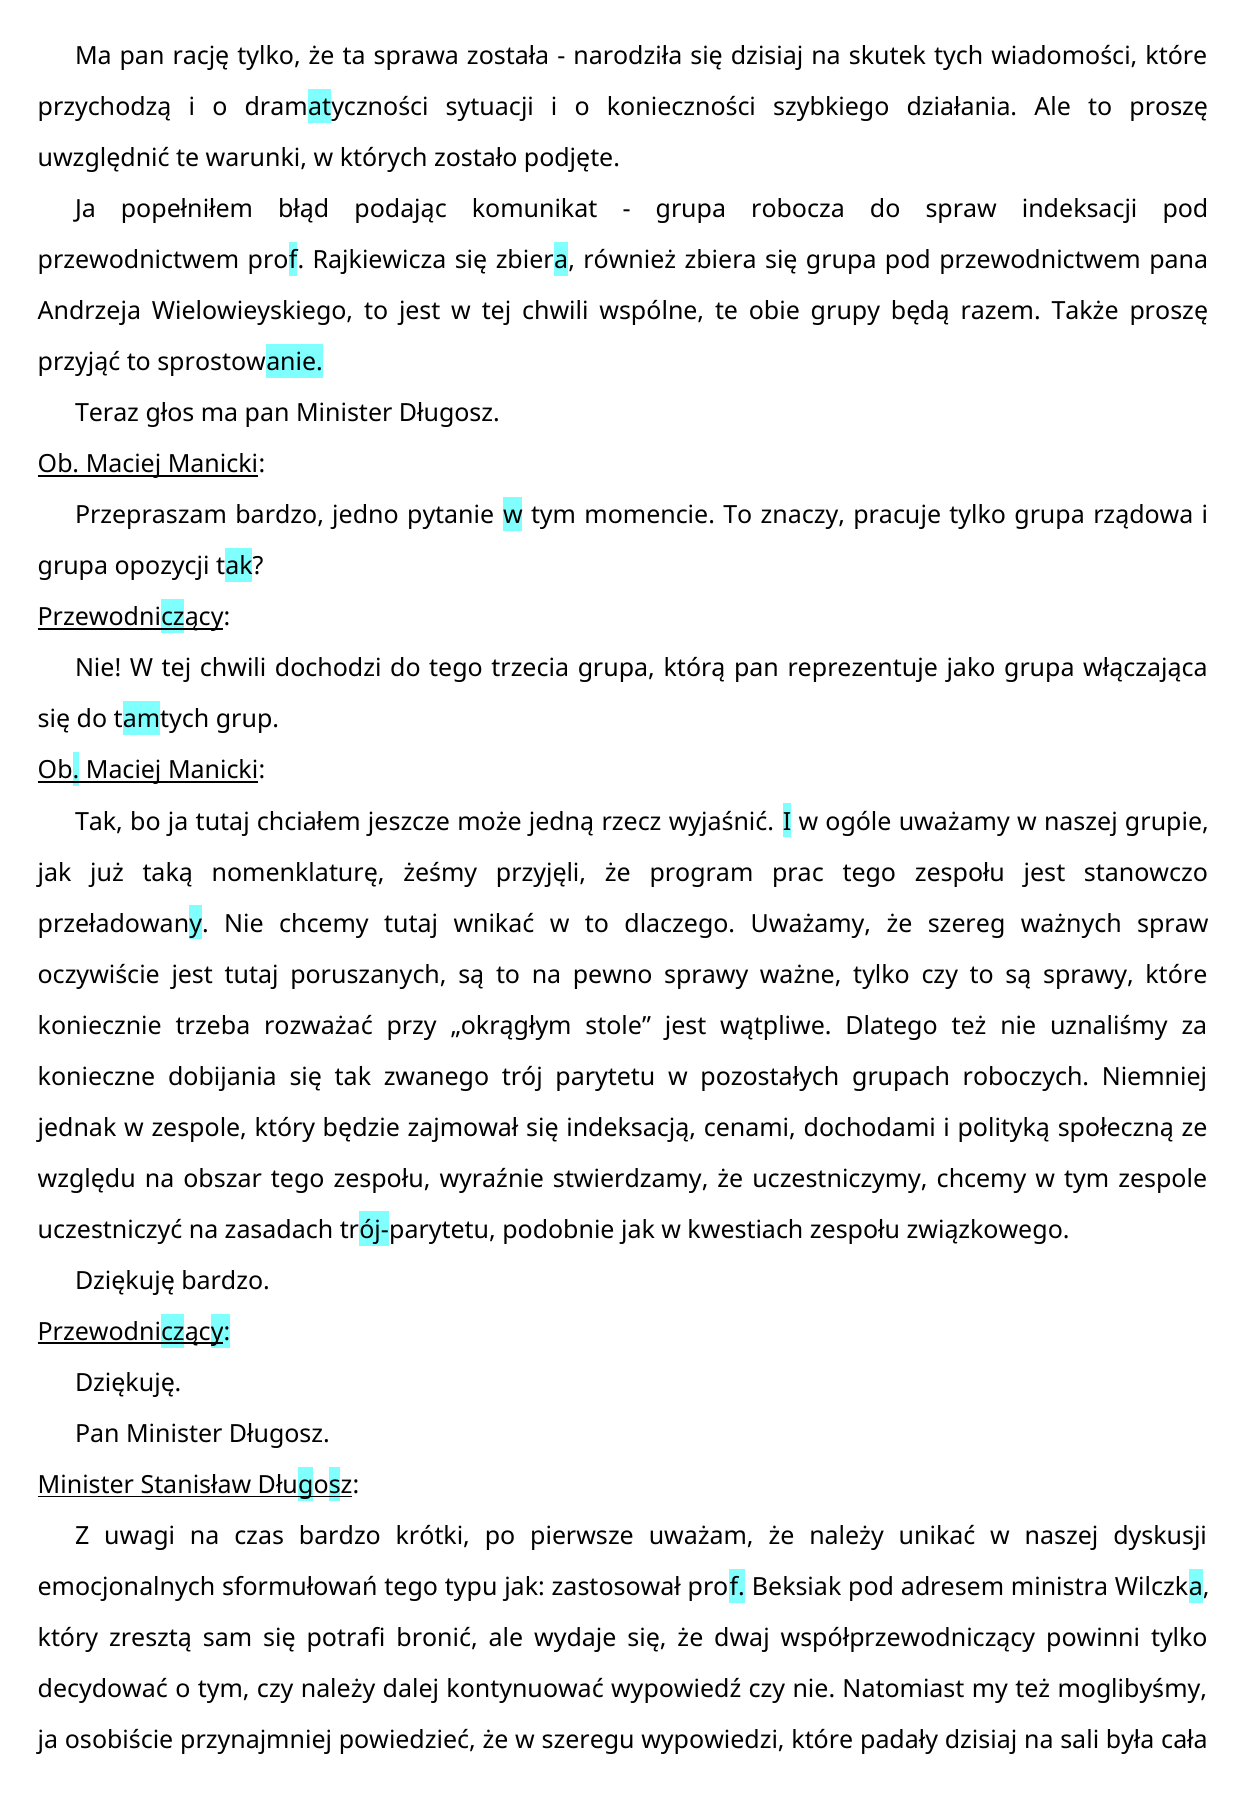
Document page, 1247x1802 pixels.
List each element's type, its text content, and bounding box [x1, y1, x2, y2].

text Ja popełniłem błąd podając komunikat - grupa robocza do spraw indeksacji pod przewodnictwem prof. Rajkiewicza się zbiera, również zbiera się grupa pod przewodnictwem pana Andrzeja Wielowieyskiego, to jest w tej chwili wspólne, te obie grupy będą razem. Także proszę przyjąć to sprostowanie. [37, 191, 1209, 378]
text Przewodniczący: [37, 1313, 1209, 1348]
text Przepraszam bardzo, jedno pytanie w tym momencie. To znaczy, pracuje tylko grupa rządowa i grupa opozycji tak? [37, 497, 1209, 582]
text Nie! W tej chwili dochodzi do tego trzecia grupa, którą pan reprezentuje jako grupa włączająca się do tamtych grup. [37, 650, 1209, 735]
text Minister Stanisław Długosz: [37, 1467, 1209, 1501]
text Ob. Maciej Manicki: [37, 446, 1209, 480]
text Ob. Maciej Manicki: [37, 752, 1209, 786]
text Dziękuję bardzo. [37, 1262, 1209, 1297]
text Dziękuję. [37, 1364, 1209, 1399]
text Teraz głos ma pan Minister Długosz. [37, 395, 1209, 429]
text Z uwagi na czas bardzo krótki, po pierwsze uważam, że należy unikać w naszej dyskusji emocjonalnych sformułowań tego typu jak: zastosował prof. Beksiak pod adresem ministra Wilczka, który zresztą sam się potrafi bronić, ale wydaje się, że dwaj współprzewodniczący powinni tylko decydować o tym, czy należy dalej kontynuować wypowiedź czy nie. Natomiast my też moglibyśmy, ja osobiście przynajmniej powiedzieć, że w szeregu wypowiedzi, które padały dzisiaj na sali była cała [37, 1518, 1209, 1756]
text Tak, bo ja tutaj chciałem jeszcze może jedną rzecz wyjaśnić. I w ogóle uważamy w naszej grupie, jak już taką nomenklaturę, żeśmy przyjęli, że program prac tego zespołu jest stanowczo przeładowany. Nie chcemy tutaj wnikać w to dlaczego. Uważamy, że szereg ważnych spraw oczywiście jest tutaj poruszanych, są to na pewno sprawy ważne, tylko czy to są sprawy, które koniecznie trzeba rozważać przy „okrągłym stole” jest wątpliwe. Dlatego też nie uznaliśmy za konieczne dobijania się tak zwanego trój parytetu w pozostałych grupach roboczych. Niemniej jednak w zespole, który będzie zajmował się indeksacją, cenami, dochodami i polityką społeczną ze względu na obszar tego zespołu, wyraźnie stwierdzamy, że uczestniczymy, chcemy w tym zespole uczestniczyć na zasadach trój-parytetu, podobnie jak w kwestiach zespołu związkowego. [37, 803, 1209, 1246]
text Ma pan rację tylko, że ta sprawa została - narodziła się dzisiaj na skutek tych wiadomości, które przychodzą i o dramatyczności sytuacji i o konieczności szybkiego działania. Ale to proszę uwzględnić te warunki, w których zostało podjęte. [37, 37, 1209, 174]
text Przewodniczący: [37, 599, 1209, 633]
text Pan Minister Długosz. [37, 1416, 1209, 1450]
